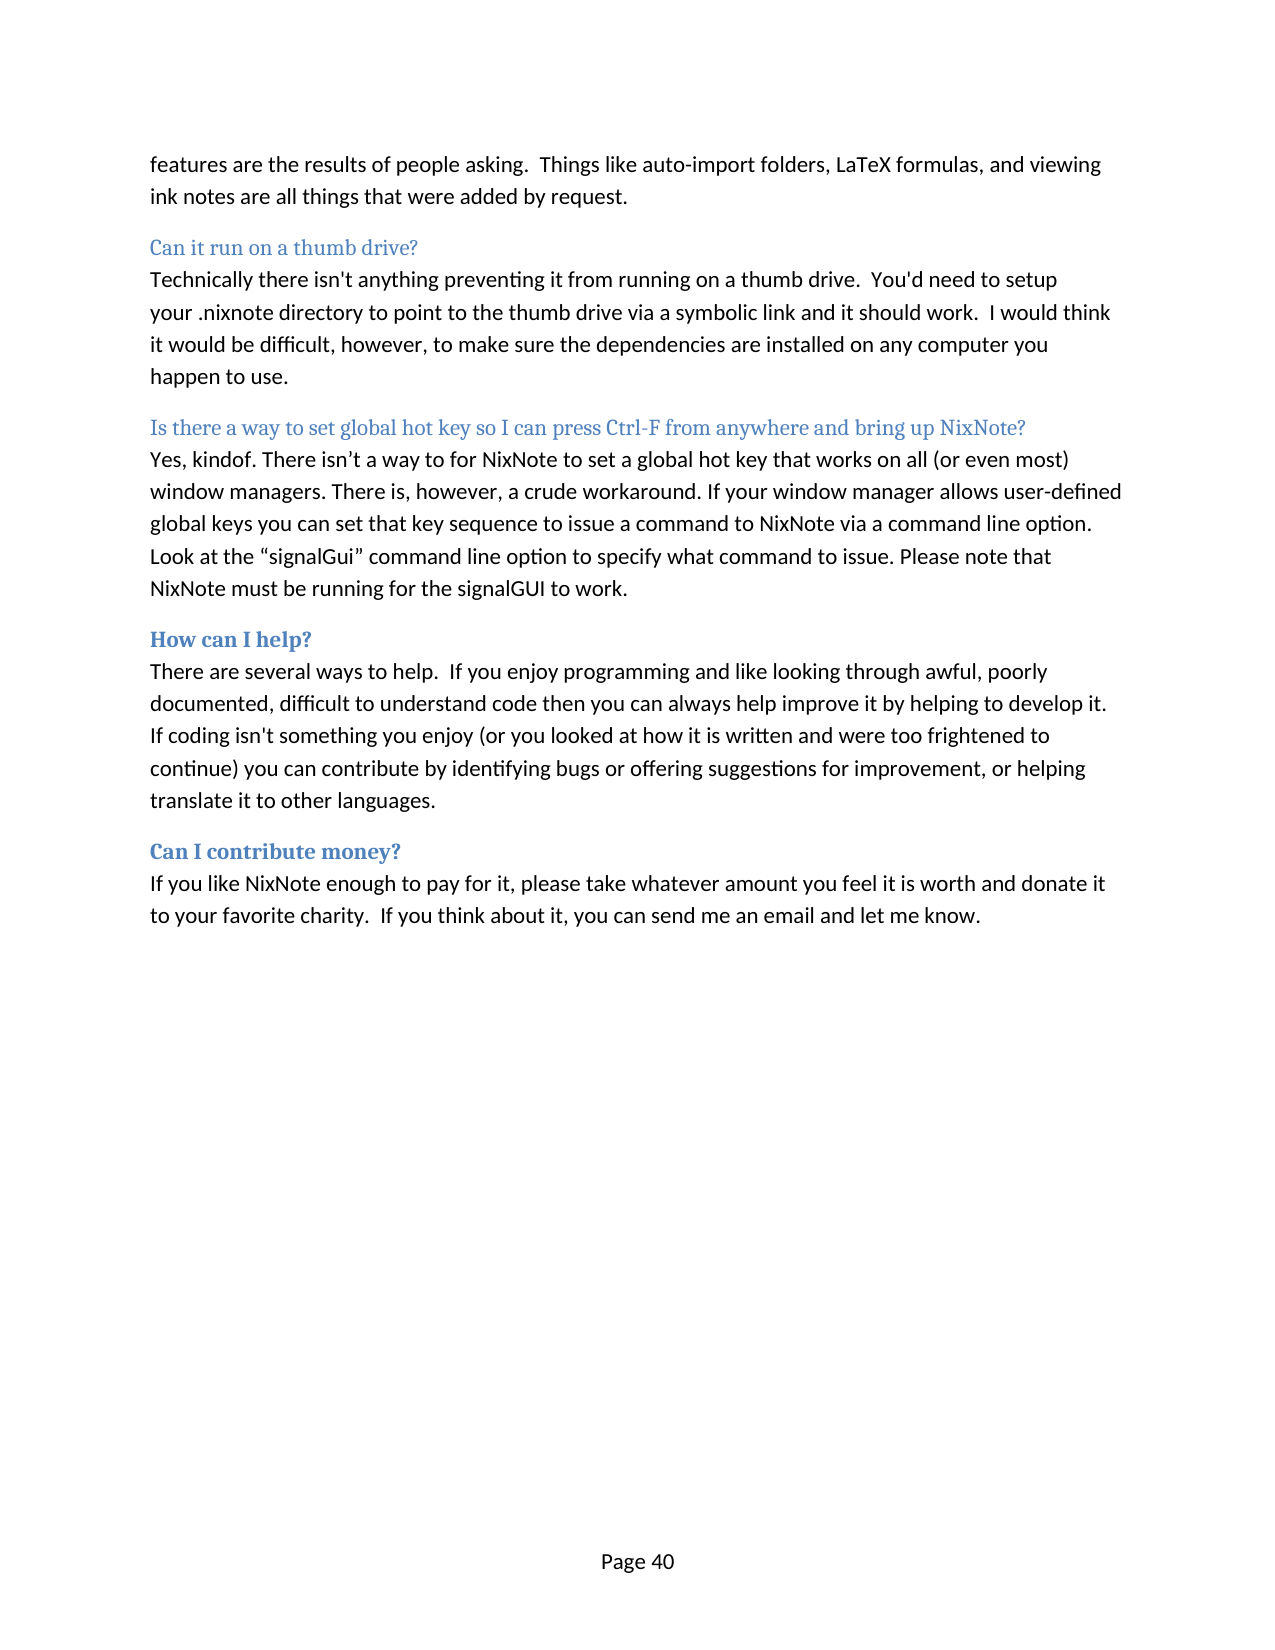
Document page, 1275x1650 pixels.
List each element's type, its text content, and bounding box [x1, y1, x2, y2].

subtitle Can it run on a thumb drive? [150, 235, 1125, 262]
text features are the results of people asking. Things like auto-import folders, LaTeX formulas, and viewing ink notes are all things that were added by request. [150, 150, 1125, 210]
subtitle Is there a way to set global hot key so I can press Ctrl-F from anywhere and bring up NixNote? [150, 415, 1125, 441]
subtitle Can I contribute money? [150, 839, 1125, 865]
text Technically there isn't anything preventing it from running on a thumb drive. You'd need to setup your .nixnote directory to point to the thumb drive via a symbolic link and it should work. I would think it would be difficult, however, to make sure the dependencies are installed on any computer you happen to use. [150, 265, 1125, 390]
subtitle How can I help? [150, 627, 1125, 653]
text If you like NixNote enough to pay for it, please take whatever amount you feel it is worth and donate it to your favorite charity. If you think about it, you can send me an email and let me know. [150, 869, 1125, 929]
text Yes, kindof. There isn’t a way to for NixNote to set a global hot key that works on all (or even most) window managers. There is, however, a crude workaround. If your window manager allows user-defined global keys you can set that key sequence to issue a command to NixNote via a command line option. Look at the “signalGui” command line option to specify what command to issue. Please note that NixNote must be running for the signalGUI to work. [150, 445, 1125, 602]
text There are several ways to help. If you enjoy programming and like looking through awful, poorly documented, difficult to understand code then you can always help improve it by helping to develop it. If coding isn't something you enjoy (or you looked at how it is written and were too frightened to continue) you can contribute by identifying bugs or offering suggestions for improvement, or helping translate it to other languages. [150, 657, 1125, 814]
